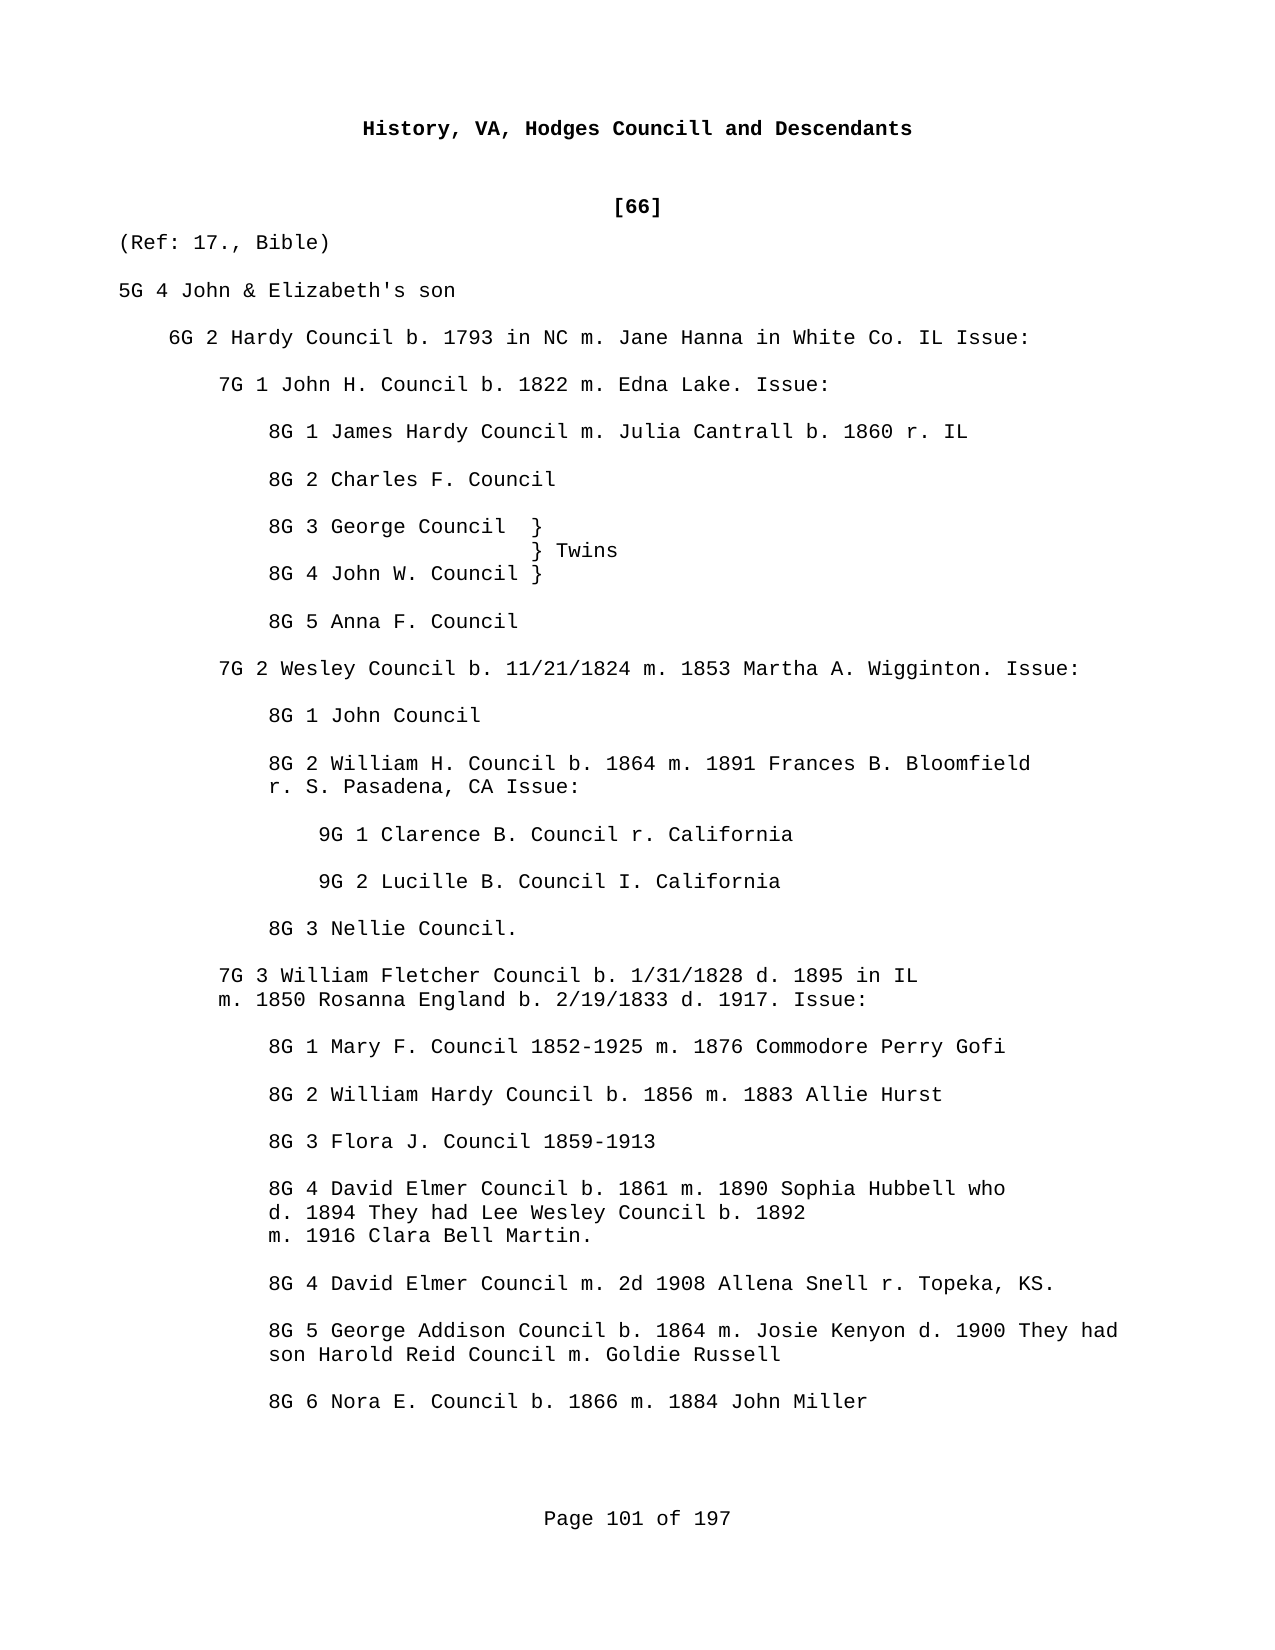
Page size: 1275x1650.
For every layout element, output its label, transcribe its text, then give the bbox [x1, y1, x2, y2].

text } Twins [118, 540, 1157, 563]
text 8G 3 George Council } [118, 516, 1157, 540]
text 8G 5 Anna F. Council [118, 611, 1157, 634]
text 6G 2 Hardy Council b. 1793 in NC m. Jane Hanna in White Co. IL Issue: [118, 327, 1157, 351]
text 8G 5 George Addison Council b. 1864 m. Josie Kenyon d. 1900 They had [118, 1320, 1157, 1344]
text 7G 1 John H. Council b. 1822 m. Edna Lake. Issue: [118, 374, 1157, 398]
text d. 1894 They had Lee Wesley Council b. 1892 [118, 1202, 1157, 1226]
text 8G 1 Mary F. Council 1852-1925 m. 1876 Commodore Perry Gofi [118, 1036, 1157, 1060]
text 8G 2 William Hardy Council b. 1856 m. 1883 Allie Hurst [118, 1084, 1157, 1107]
text 8G 3 Flora J. Council 1859-1913 [118, 1131, 1157, 1154]
text 7G 2 Wesley Council b. 11/21/1824 m. 1853 Martha A. Wigginton. Issue: [118, 658, 1157, 682]
text 8G 1 John Council [118, 705, 1157, 729]
text 9G 2 Lucille B. Council I. California [118, 871, 1157, 894]
text (Ref: 17., Bible) [118, 232, 1157, 256]
text r. S. Pasadena, CA Issue: [118, 776, 1157, 800]
text 8G 4 David Elmer Council m. 2d 1908 Allena Snell r. Topeka, KS. [118, 1273, 1157, 1296]
text 8G 2 Charles F. Council [118, 469, 1157, 492]
text m. 1916 Clara Bell Martin. [118, 1226, 1157, 1249]
text 8G 4 David Elmer Council b. 1861 m. 1890 Sophia Hubbell who [118, 1178, 1157, 1202]
text 8G 2 William H. Council b. 1864 m. 1891 Frances B. Bloomfield [118, 753, 1157, 776]
text 8G 6 Nora E. Council b. 1866 m. 1884 John Miller [118, 1391, 1157, 1415]
text 8G 1 James Hardy Council m. Julia Cantrall b. 1860 r. IL [118, 422, 1157, 445]
text 8G 3 Nellie Council. [118, 918, 1157, 942]
text m. 1850 Rosanna England b. 2/19/1833 d. 1917. Issue: [118, 989, 1157, 1013]
text 8G 4 John W. Council } [118, 563, 1157, 587]
subtitle [66] [118, 196, 1157, 220]
text 7G 3 William Fletcher Council b. 1/31/1828 d. 1895 in IL [118, 965, 1157, 989]
text 9G 1 Clarence B. Council r. California [118, 823, 1157, 847]
text 5G 4 John & Elizabeth's son [118, 280, 1157, 303]
text son Harold Reid Council m. Goldie Russell [118, 1344, 1157, 1367]
